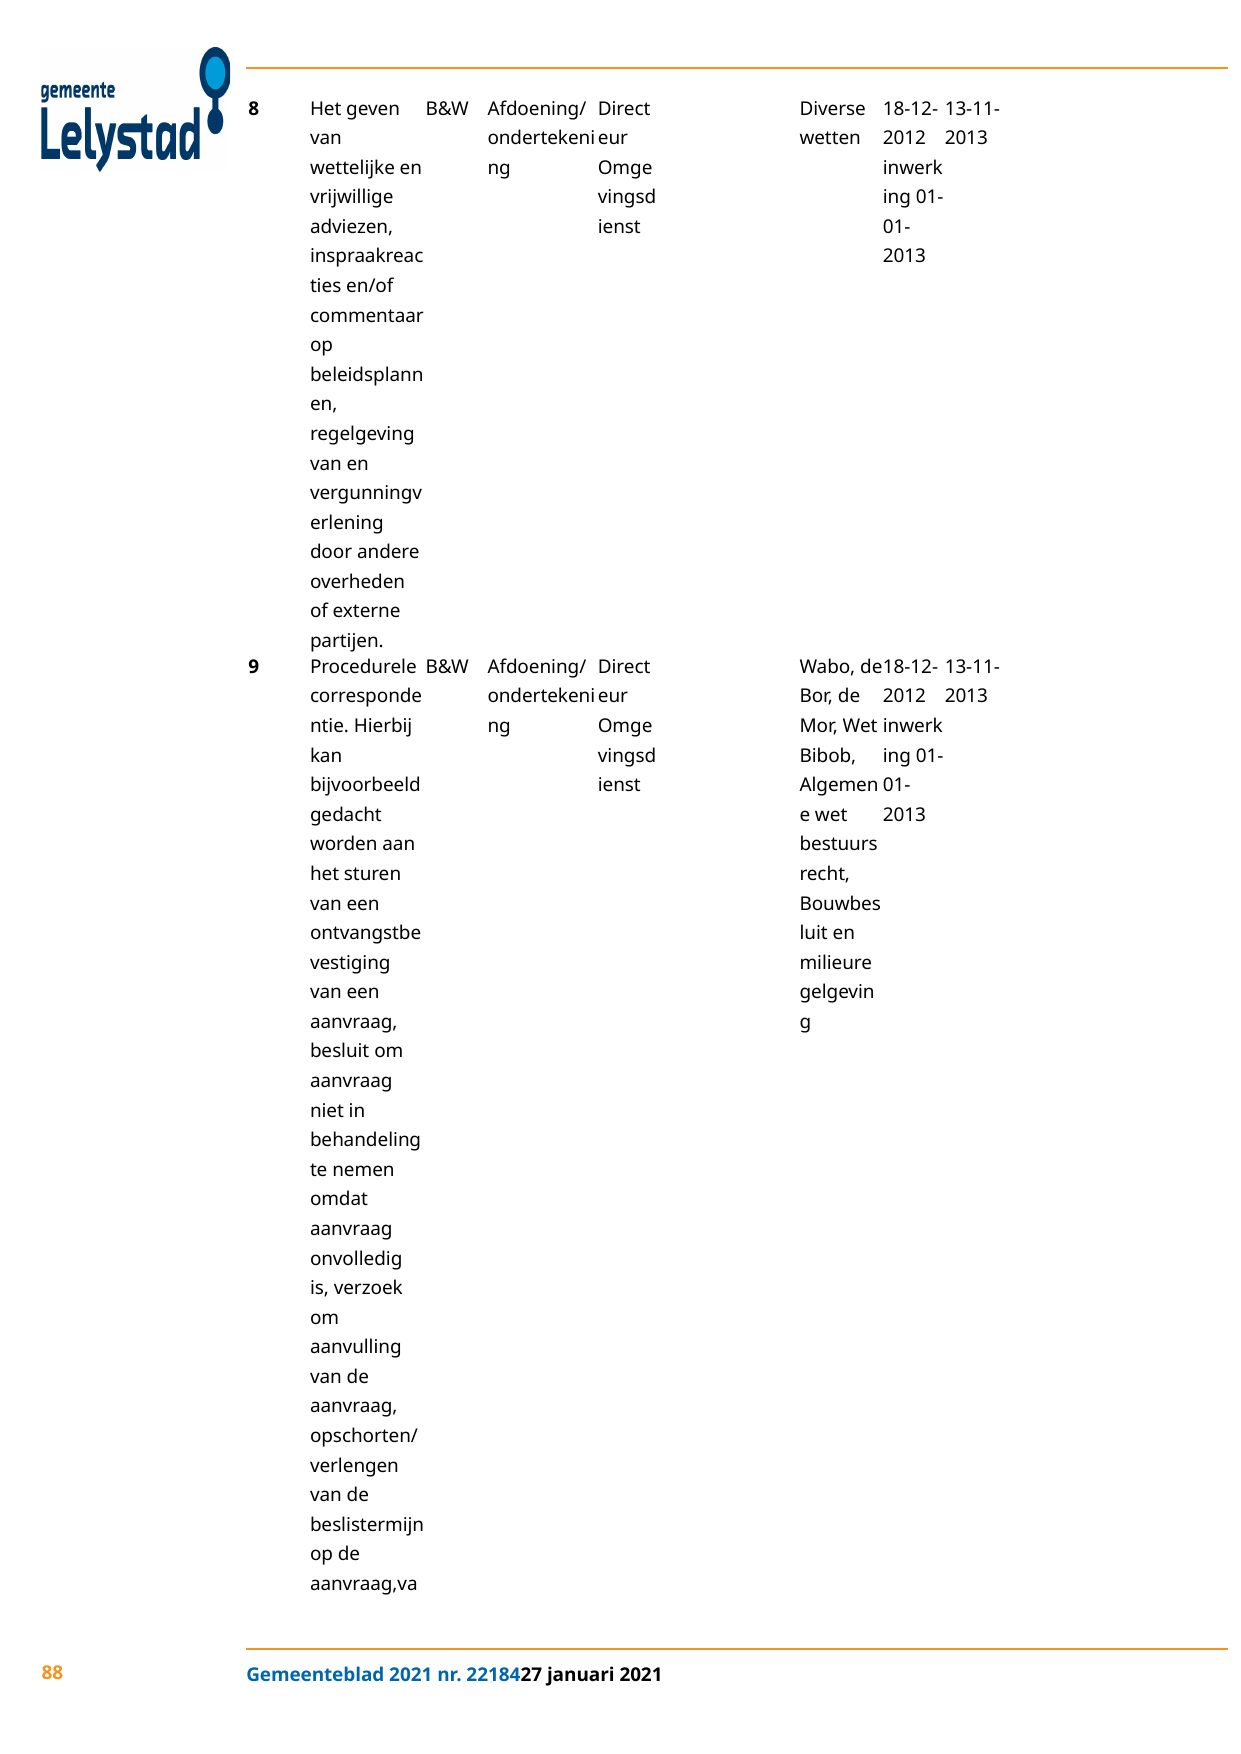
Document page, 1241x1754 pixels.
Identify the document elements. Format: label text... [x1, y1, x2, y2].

table_cell Directeur Omgevingsdienst [598, 95, 659, 653]
table_cell 8 [248, 95, 310, 653]
table_cell Procedurele correspondentie. Hierbij kan bijvoorbeeld gedacht worden aan het sturen van een ontvangstbevestiging van een aanvraag, besluit om aanvraag niet in behandeling te nemen omdat aanvraag onvolledig is, verzoek om aanvulling van de aanvraag, opschorten/verlengen van de beslistermijn op de aanvraag,va [310, 653, 425, 1596]
table_cell 18-12-2012 inwerking 01-01-2013 [883, 653, 944, 1596]
table_cell Het geven van wettelijke en vrijwillige adviezen, inspraakreacties en/of commentaar op beleidsplannen, regelgeving van en vergunningverlening door andere overheden of externe partijen. [310, 95, 425, 653]
table_cell B&W [425, 653, 487, 1596]
table_cell [1006, 653, 1152, 1596]
table_cell 9 [248, 653, 310, 1596]
table_cell 18-12-2012 inwerking 01-01-2013 [883, 95, 944, 653]
table_cell Afdoening/ondertekening [487, 653, 598, 1596]
table_cell [729, 95, 799, 653]
table_cell Wabo, de Bor, de Mor, Wet Bibob, Algemene wet bestuursrecht, Bouwbesluit en milieuregelgeving [799, 653, 883, 1596]
table_cell Diverse wetten [799, 95, 883, 653]
table_cell [729, 653, 799, 1596]
table_cell [659, 95, 729, 653]
table_cell 13-11-2013 [945, 95, 1006, 653]
table_cell Afdoening/ondertekening [487, 95, 598, 653]
table_cell [1006, 95, 1152, 653]
table_cell 13-11-2013 [945, 653, 1006, 1596]
table_cell Directeur Omgevingsdienst [598, 653, 659, 1596]
table_cell [659, 653, 729, 1596]
picture [41, 47, 231, 172]
table_cell B&W [425, 95, 487, 653]
